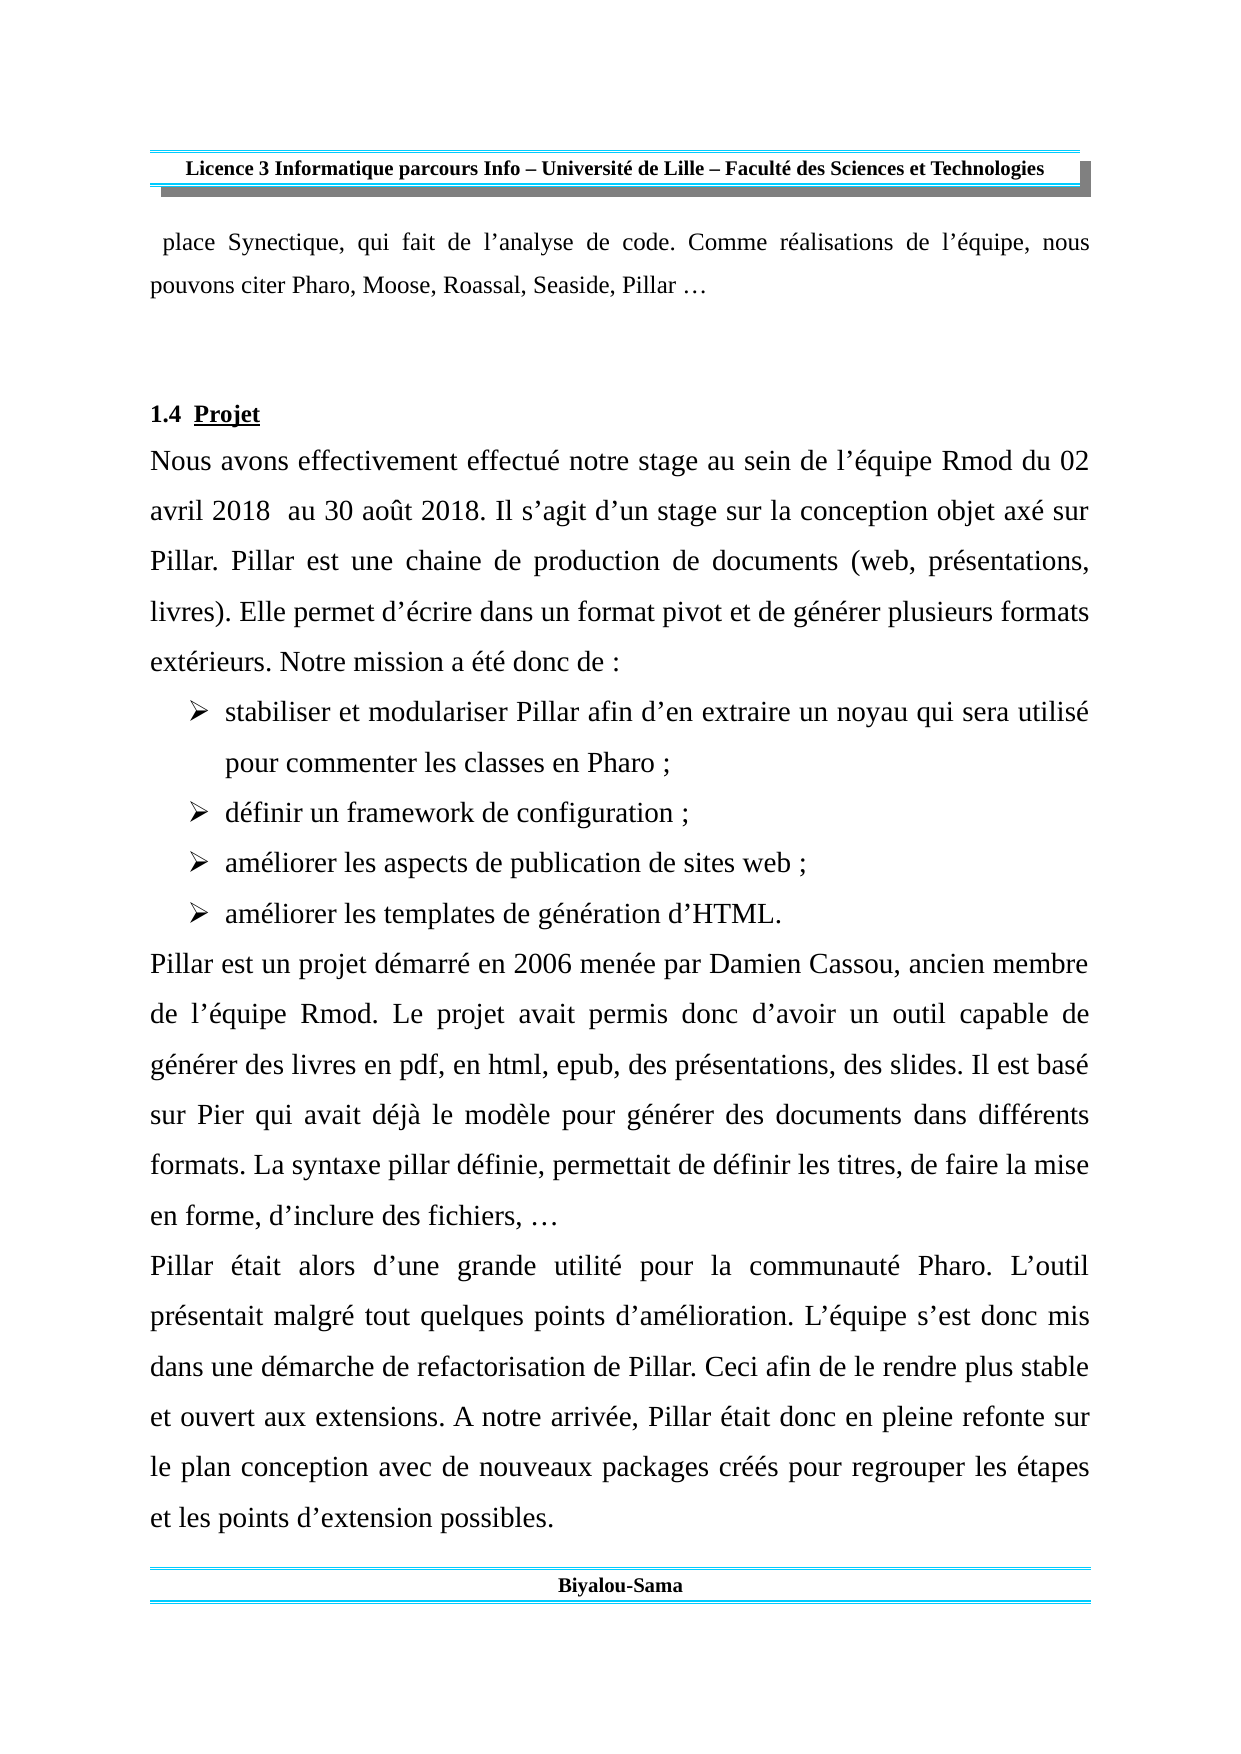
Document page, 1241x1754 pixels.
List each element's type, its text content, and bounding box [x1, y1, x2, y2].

list améliorer les templates de génération d’HTML. [187, 896, 1091, 929]
list définir un framework de configuration ; [187, 795, 1091, 829]
list stabiliser et modulariser Pillar afin d’en extraire un noyau qui sera utilisé pour commenter les classes en Pharo ; [187, 694, 1091, 778]
text Pillar était alors d’une grande utilité pour la communauté Pharo. L’outil présentait malgré tout quelques points d’amélioration. L’équipe s’est donc mis dans une démarche de refactorisation de Pillar. Ceci afin de le rendre plus stable et ouvert aux extensions. A notre arrivée, Pillar était donc en pleine refonte sur le plan conception avec de nouveaux packages créés pour regrouper les étapes et les points d’extension possibles. [150, 1248, 1091, 1533]
text Nous avons effectivement effectué notre stage au sein de l’équipe Rmod du 02 avril 2018 au 30 août 2018. Il s’agit d’un stage sur la conception objet axé sur Pillar. Pillar est une chaine de production de documents (web, présentations, livres). Elle permet d’écrire dans un format pivot et de générer plusieurs formats extérieurs. Notre mission a été donc de : [150, 443, 1091, 677]
text Pillar est un projet démarré en 2006 menée par Damien Cassou, ancien membre de l’équipe Rmod. Le projet avait permis donc d’avoir un outil capable de générer des livres en pdf, en html, epub, des présentations, des slides. Il est basé sur Pier qui avait déjà le modèle pour générer des documents dans différents formats. La syntaxe pillar définie, permettait de définir les titres, de faire la mise en forme, d’inclure des fichiers, … [150, 946, 1091, 1231]
text 1.4 Projet [150, 399, 1091, 428]
list améliorer les aspects de publication de sites web ; [187, 845, 1091, 879]
text place Synectique, qui fait de l’analyse de code. Comme réalisations de l’équipe, nous pouvons citer Pharo, Moose, Roassal, Seaside, Pillar … [150, 227, 1091, 299]
